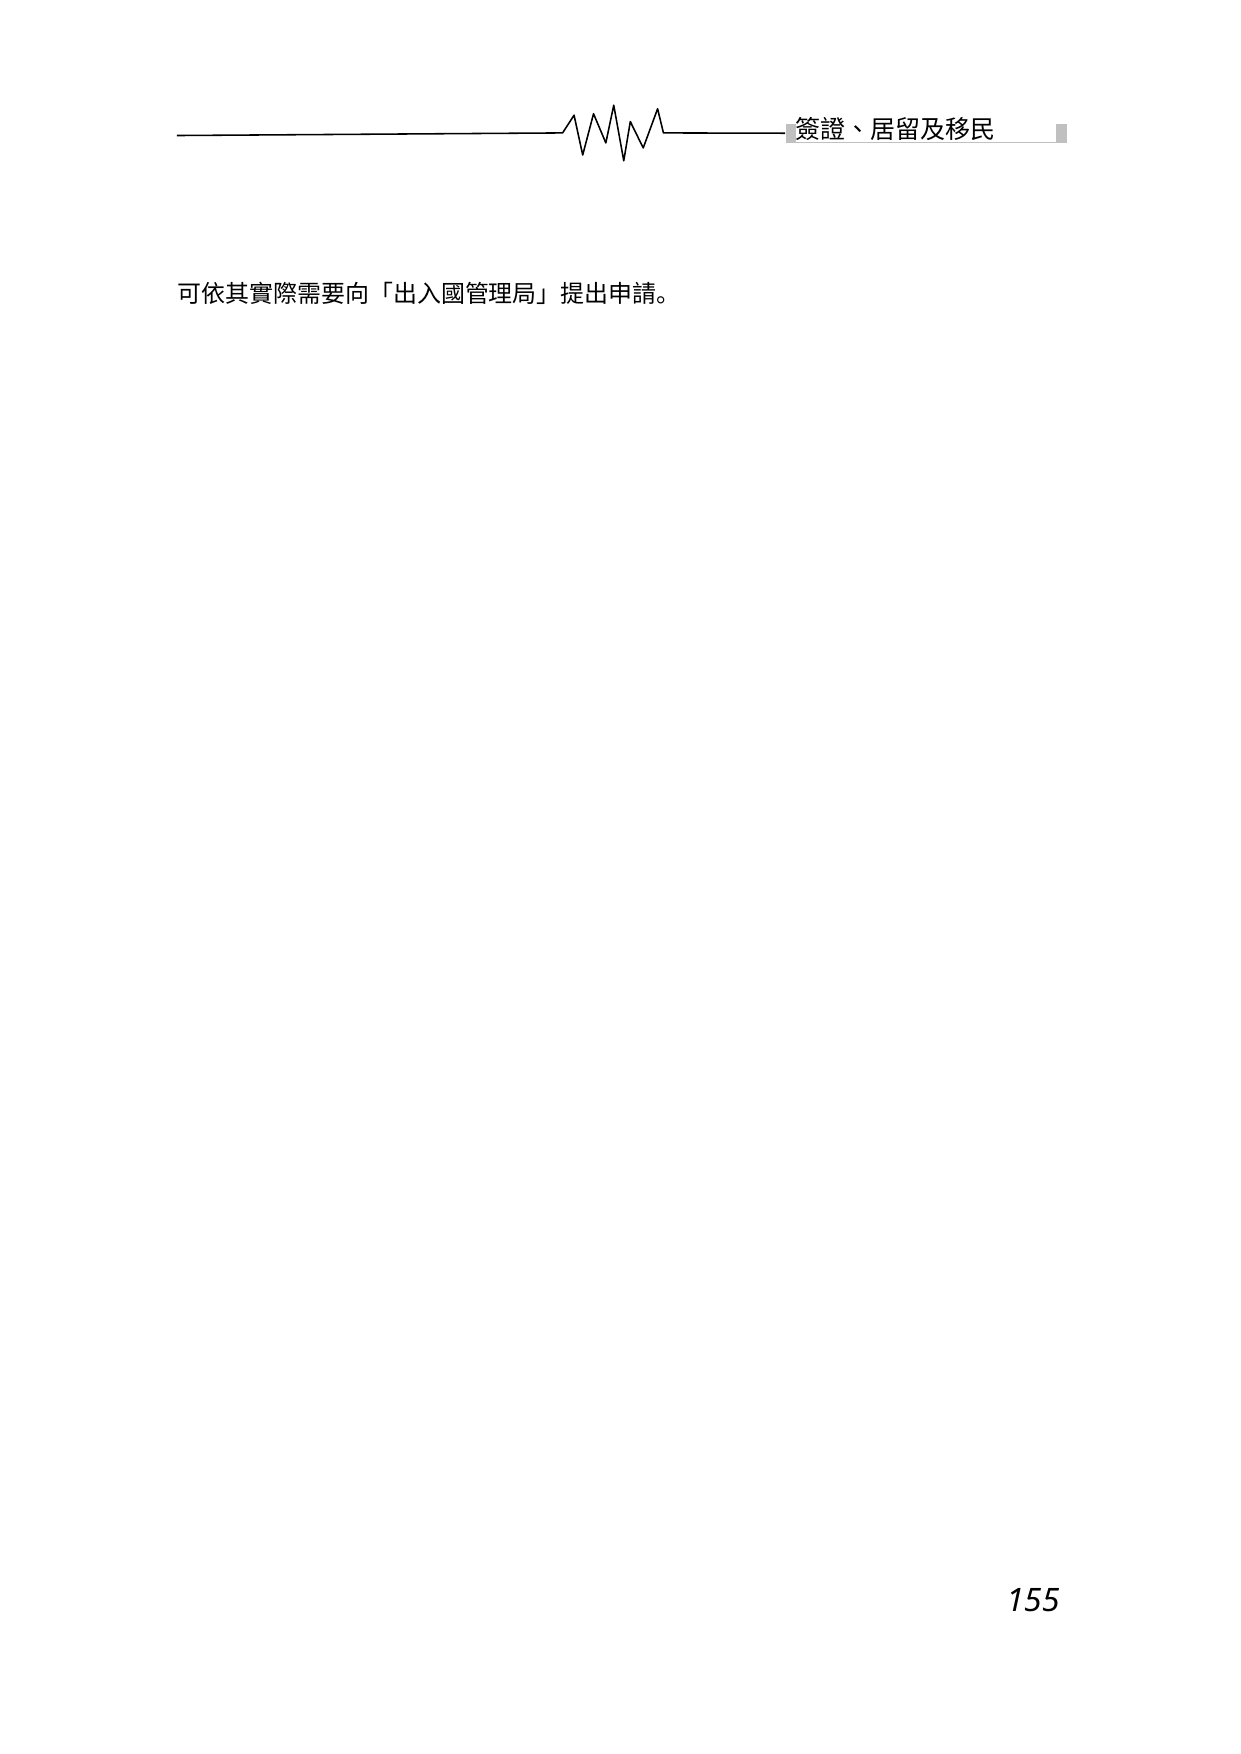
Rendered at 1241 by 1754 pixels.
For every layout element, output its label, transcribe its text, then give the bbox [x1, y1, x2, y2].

text 可依其實際需要向「出入國管理局」提出申請。 [177, 250, 1063, 313]
